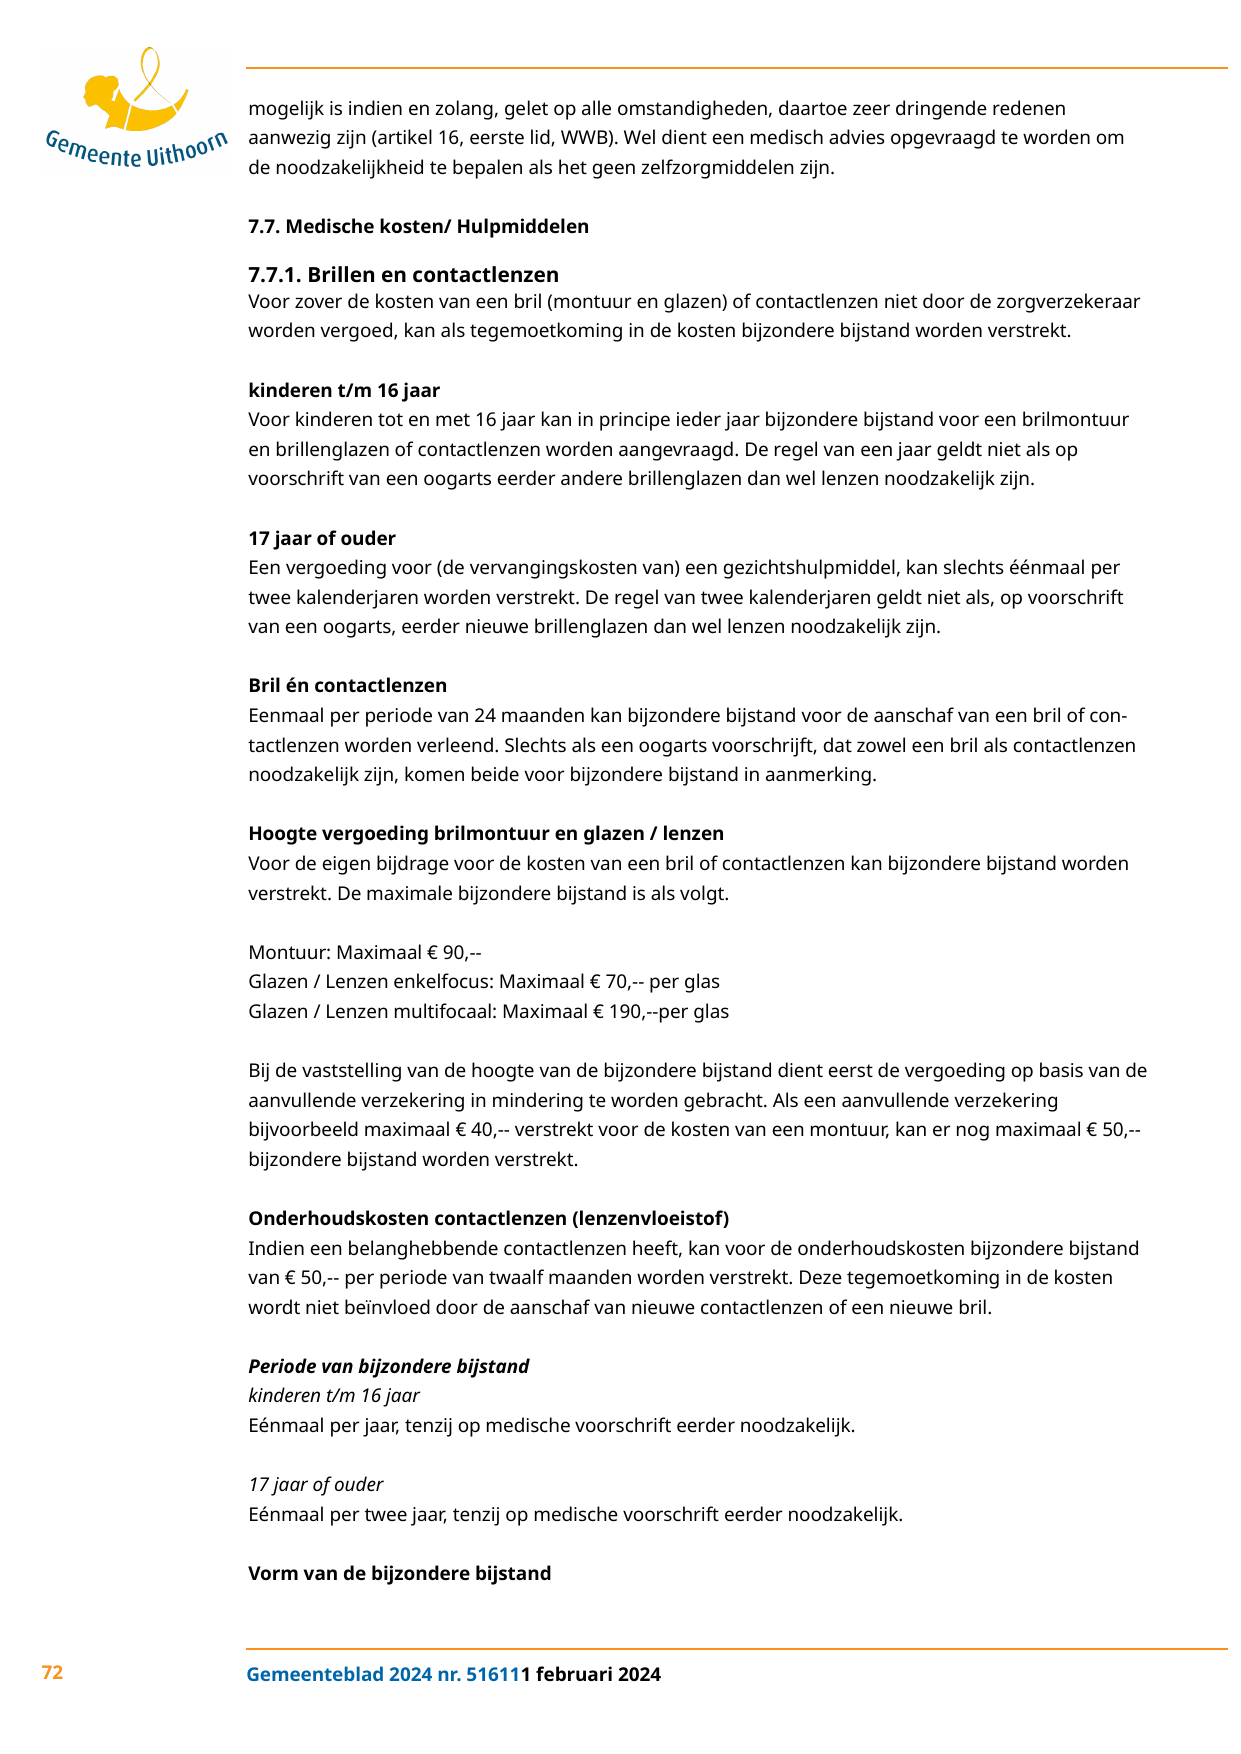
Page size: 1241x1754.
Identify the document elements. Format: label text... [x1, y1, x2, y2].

text Onderhoudskosten contactlenzen (lenzenvloeistof) [248, 1205, 1152, 1231]
text Eénmaal per jaar, tenzij op medische voorschrift eerder noodzakelijk. [248, 1412, 1152, 1438]
text Vorm van de bijzondere bijstand [248, 1560, 1152, 1586]
text kinderen t/m 16 jaar [248, 1383, 1152, 1408]
text Glazen / Lenzen enkelfocus: Maximaal € 70,-- per glas [248, 968, 1152, 994]
text Bril én contactlenzen [248, 673, 1152, 698]
picture [41, 47, 231, 172]
text 17 jaar of ouder [248, 525, 1152, 551]
text 7.7. Medische kosten/ Hulpmiddelen [248, 213, 1152, 239]
text Montuur: Maximaal € 90,-- [248, 939, 1152, 965]
text Eenmaal per periode van 24 maanden kan bijzondere bijstand voor de aanschaf van een bril of con- tactlenzen worden verleend. Slechts als een oogarts voorschrijft, dat zowel een bril als contactlenzen noodzakelijk zijn, komen beide voor bijzondere bijstand in aanmerking. [248, 702, 1152, 787]
text Voor zover de kosten van een bril (montuur en glazen) of contactlenzen niet door de zorgverzekeraar worden vergoed, kan als tegemoetkoming in de kosten bijzondere bijstand worden verstrekt. [248, 288, 1152, 343]
text Voor de eigen bijdrage voor de kosten van een bril of contactlenzen kan bijzondere bijstand worden verstrekt. De maximale bijzondere bijstand is als volgt. [248, 850, 1152, 906]
text Eénmaal per twee jaar, tenzij op medische voorschrift eerder noodzakelijk. [248, 1501, 1152, 1527]
text 17 jaar of ouder [248, 1471, 1152, 1497]
text Een vergoeding voor (de vervangingskosten van) een gezichtshulpmiddel, kan slechts éénmaal per twee kalenderjaren worden verstrekt. De regel van twee kalenderjaren geldt niet als, op voorschrift van een oogarts, eerder nieuwe brillenglazen dan wel lenzen noodzakelijk zijn. [248, 554, 1152, 639]
text Bij de vaststelling van de hoogte van de bijzondere bijstand dient eerst de vergoeding op basis van de aanvullende verzekering in mindering te worden gebracht. Als een aanvullende verzekering bijvoorbeeld maximaal € 40,-- verstrekt voor de kosten van een montuur, kan er nog maximaal € 50,-- bijzondere bijstand worden verstrekt. [248, 1057, 1152, 1172]
text Hoogte vergoeding brilmontuur en glazen / lenzen [248, 821, 1152, 846]
text Glazen / Lenzen multifocaal: Maximaal € 190,--per glas [248, 998, 1152, 1024]
text mogelijk is indien en zolang, gelet op alle omstandigheden, daartoe zeer dringende redenen aanwezig zijn (artikel 16, eerste lid, WWB). Wel dient een medisch advies opgevraagd te worden om de noodzakelijkheid te bepalen als het geen zelfzorgmiddelen zijn. [248, 95, 1152, 180]
text Voor kinderen tot en met 16 jaar kan in principe ieder jaar bijzondere bijstand voor een brilmontuur en brillenglazen of contactlenzen worden aangevraagd. De regel van een jaar geldt niet als op voorschrift van een oogarts eerder andere brillenglazen dan wel lenzen noodzakelijk zijn. [248, 406, 1152, 491]
text Indien een belanghebbende contactlenzen heeft, kan voor de onderhoudskosten bijzondere bijstand van € 50,-- per periode van twaalf maanden worden verstrekt. Deze tegemoetkoming in de kosten wordt niet beïnvloed door de aanschaf van nieuwe contactlenzen of een nieuwe bril. [248, 1235, 1152, 1320]
text Periode van bijzondere bijstand [248, 1353, 1152, 1379]
text kinderen t/m 16 jaar [248, 377, 1152, 403]
text 7.7.1. Brillen en contactlenzen [248, 260, 1152, 288]
